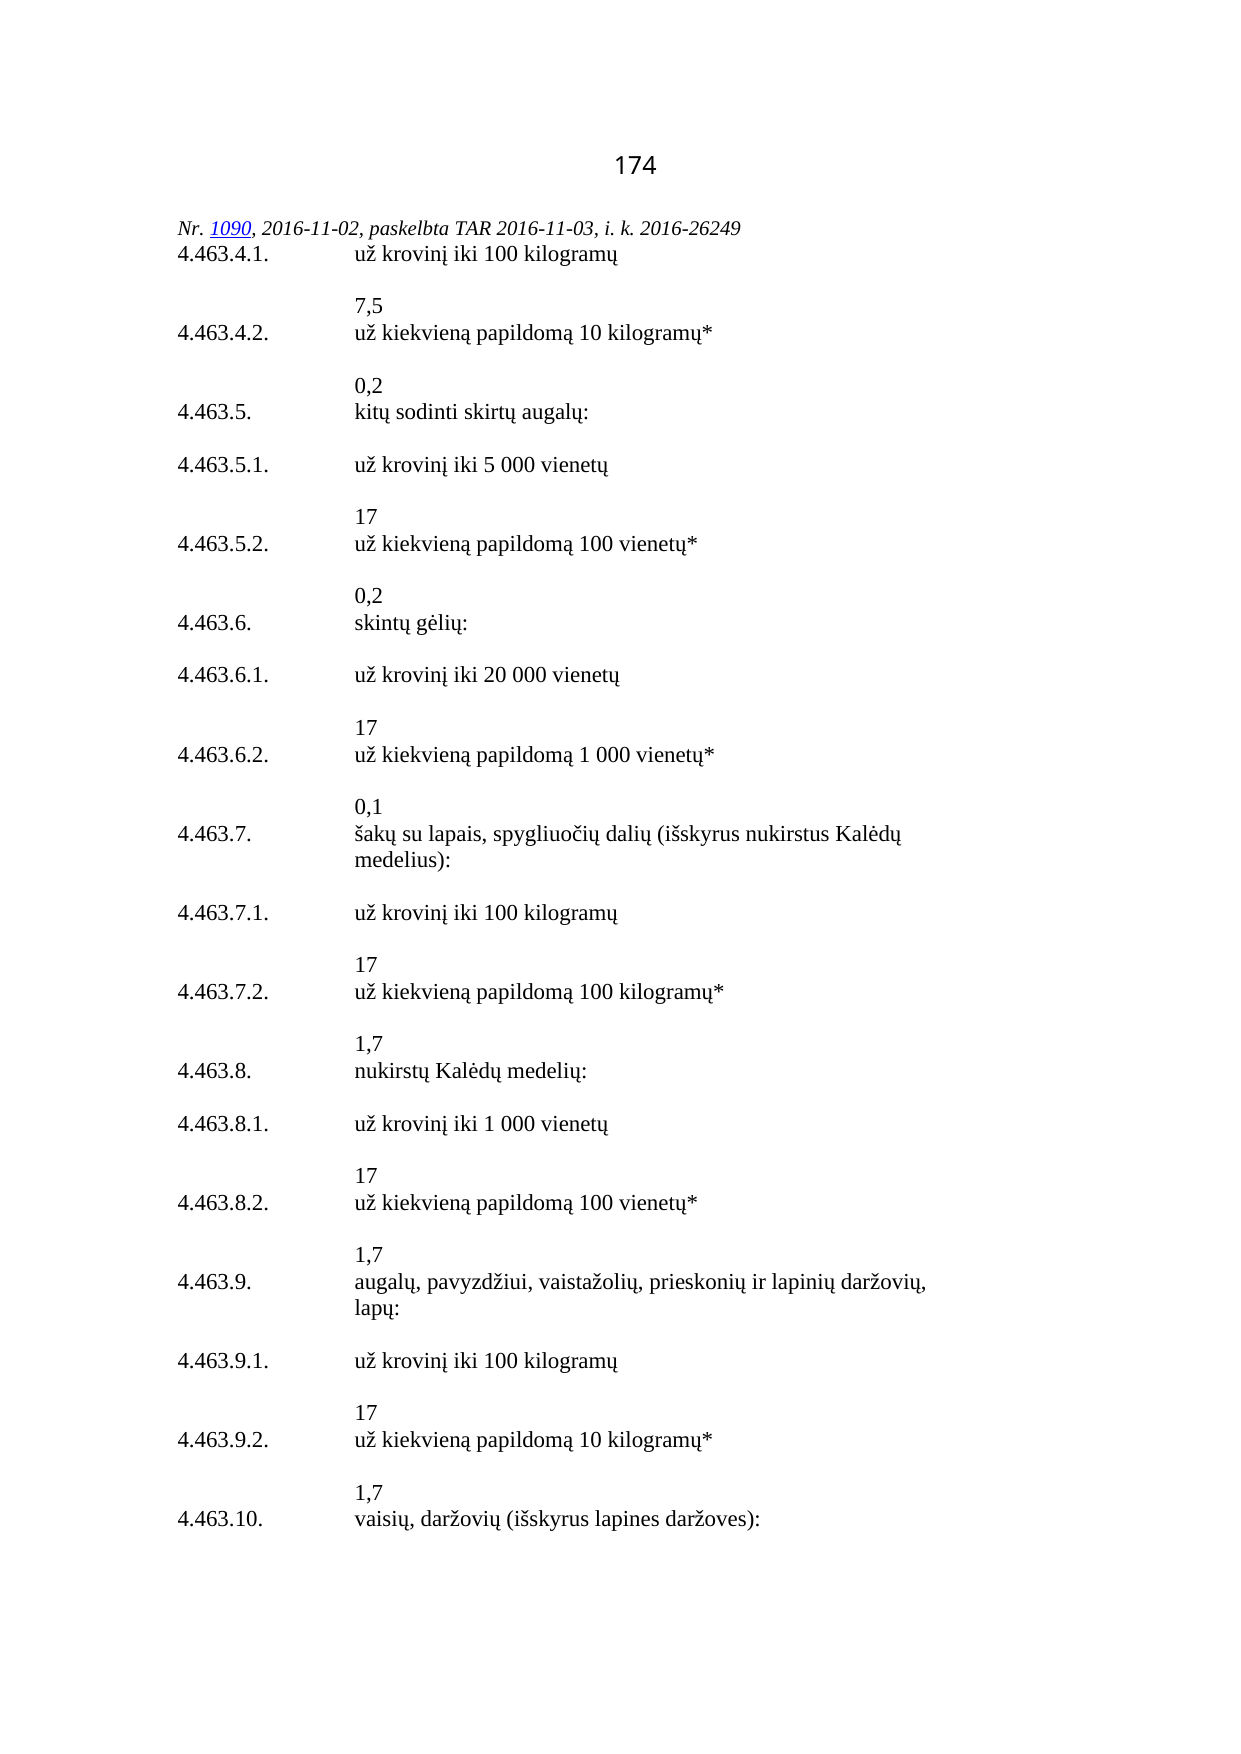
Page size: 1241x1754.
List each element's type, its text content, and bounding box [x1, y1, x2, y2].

text 4.463.4.2. už kiekvieną papildomą 10 kilogramų* 0,2 [177, 319, 945, 398]
text 4.463.5.1. už krovinį iki 5 000 vienetų 17 [177, 451, 945, 530]
text 4.463.5.2. už kiekvieną papildomą 100 vienetų* 0,2 [177, 530, 945, 609]
text 4.463.8. nukirstų Kalėdų medelių: [177, 1057, 945, 1109]
text 4.463.10. vaisių, daržovių (išskyrus lapines daržoves): [177, 1505, 945, 1558]
text 4.463.8.1. už krovinį iki 1 000 vienetų 17 [177, 1109, 945, 1189]
text 4.463.6.1. už krovinį iki 20 000 vienetų 17 [177, 662, 945, 741]
text 4.463.9.2. už kiekvieną papildomą 10 kilogramų* 1,7 [177, 1426, 945, 1505]
text 4.463.7.2. už kiekvieną papildomą 100 kilogramų* 1,7 [177, 978, 945, 1057]
text Nr. 1090, 2016-11-02, paskelbta TAR 2016-11-03, i. k. 2016-26249 [177, 216, 1093, 240]
text 4.463.7. šakų su lapais, spygliuočių dalių (išskyrus nukirstus Kalėdų [177, 820, 945, 846]
text 4.463.9. augalų, pavyzdžiui, vaistažolių, prieskonių ir lapinių daržovių, [177, 1268, 945, 1294]
text 4.463.7.1. už krovinį iki 100 kilogramų 17 [177, 899, 945, 978]
text 4.463.4.1. už krovinį iki 100 kilogramų 7,5 [177, 240, 945, 319]
text 4.463.5. kitų sodinti skirtų augalų: [177, 398, 945, 451]
text medelius): [354, 846, 945, 899]
text 4.463.9.1. už krovinį iki 100 kilogramų 17 [177, 1347, 945, 1426]
text 4.463.6. skintų gėlių: [177, 609, 945, 662]
text lapų: [354, 1294, 945, 1347]
text 4.463.6.2. už kiekvieną papildomą 1 000 vienetų* 0,1 [177, 741, 945, 820]
text 4.463.8.2. už kiekvieną papildomą 100 vienetų* 1,7 [177, 1189, 945, 1268]
